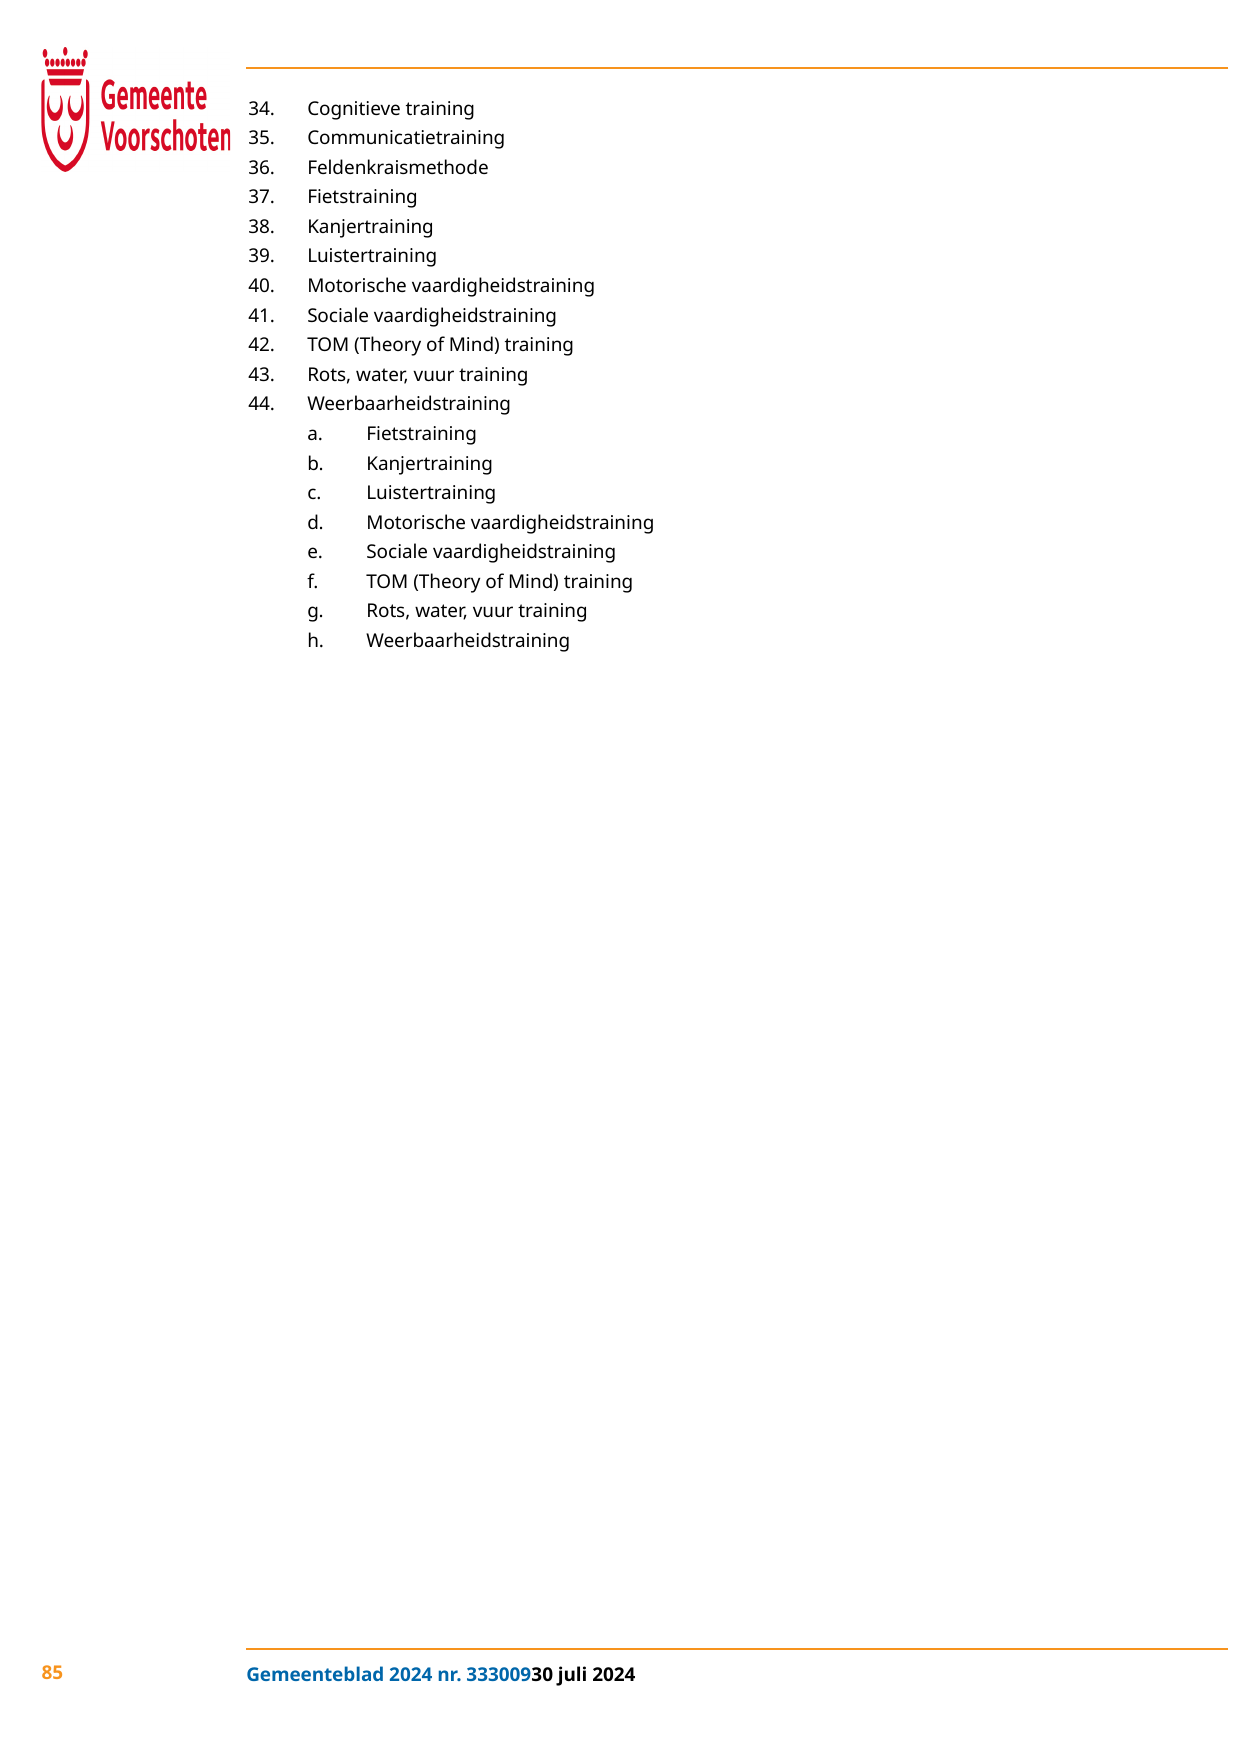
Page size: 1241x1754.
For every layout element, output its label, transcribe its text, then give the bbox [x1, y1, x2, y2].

list Sociale vaardigheidstraining [248, 302, 1152, 328]
list Motorische vaardigheidstraining [248, 272, 1152, 298]
list Cognitieve training [248, 95, 1152, 121]
list Luistertraining [248, 243, 1152, 268]
list Motorische vaardigheidstraining [307, 509, 1152, 535]
list Feldenkraismethode [248, 154, 1152, 180]
list Rots, water, vuur training [307, 598, 1152, 623]
list Communicatietraining [248, 124, 1152, 150]
list Kanjertraining [307, 450, 1152, 476]
list Luistertraining [307, 479, 1152, 505]
list Weerbaarheidstraining [248, 391, 1152, 416]
list Fietstraining [248, 183, 1152, 209]
list Fietstraining [307, 420, 1152, 446]
picture [41, 47, 231, 172]
list Sociale vaardigheidstraining [307, 538, 1152, 564]
list TOM (Theory of Mind) training [307, 568, 1152, 594]
list Rots, water, vuur training [248, 361, 1152, 387]
list Kanjertraining [248, 213, 1152, 239]
list TOM (Theory of Mind) training [248, 331, 1152, 357]
list Weerbaarheidstraining [307, 627, 1152, 653]
